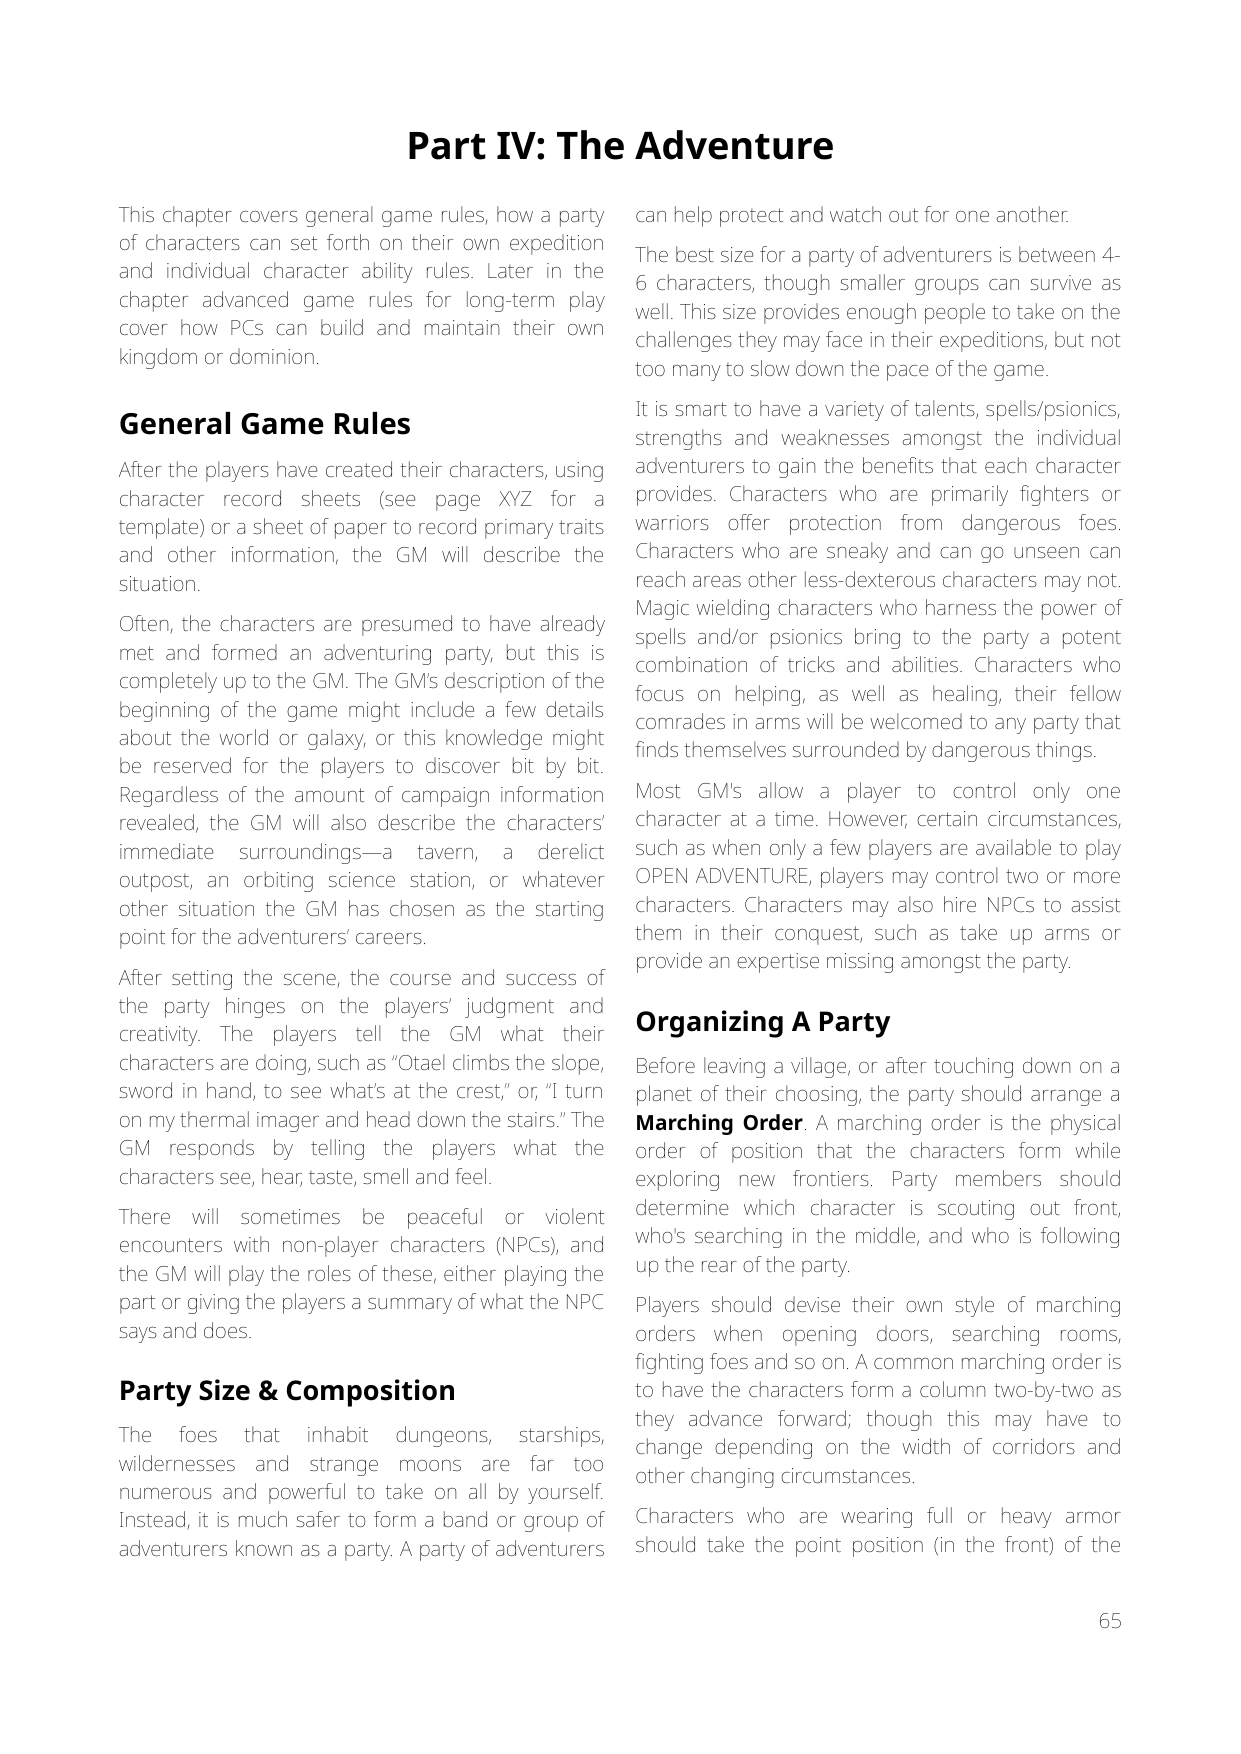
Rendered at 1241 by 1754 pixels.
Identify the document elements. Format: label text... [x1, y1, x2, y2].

text After the players have created their characters, using character record sheets (see page XYZ for a template) or a sheet of paper to record primary traits and other information, the GM will describe the situation. [118, 455, 605, 597]
text can help protect and watch out for one another. [635, 200, 1122, 228]
text It is smart to have a variety of talents, spells/psionics, strengths and weaknesses amongst the individual adventurers to gain the benefits that each character provides. Characters who are primarily fighters or warriors offer protection from dangerous foes. Characters who are sneaky and can go unseen can reach areas other less-dexterous characters may not. Magic wielding characters who harness the power of spells and/or psionics bring to the party a potent combination of tricks and abilities. Characters who focus on helping, as well as healing, their fellow comrades in arms will be welcomed to any party that finds themselves surrounded by dangerous things. [635, 394, 1122, 764]
subtitle General Game Rules [118, 403, 605, 443]
text Players should devise their own style of marching orders when opening doors, searching rooms, fighting foes and so on. A common marching order is to have the characters form a column two-by-two as they advance forward; though this may have to change depending on the width of corridors and other changing circumstances. [635, 1290, 1122, 1489]
text There will sometimes be peaceful or violent encounters with non-player characters (NPCs), and the GM will play the roles of these, either playing the part or giving the players a summary of what the NPC says and does. [118, 1202, 605, 1344]
text Characters who are wearing full or heavy armor should take the point position (in the front) of the [635, 1501, 1122, 1558]
text The best size for a party of adventurers is between 4-6 characters, though smaller groups can survive as well. This size provides enough people to take on the challenges they may face in their expeditions, but not too many to slow down the pace of the game. [635, 240, 1122, 382]
text Organizing A Party [635, 1002, 1122, 1039]
text Before leaving a village, or after touching down on a planet of their choosing, the party should arrange a Marching Order. A marching order is the physical order of position that the characters form while exploring new frontiers. Party members should determine which character is scouting out front, who's searching in the middle, and who is following up the rear of the party. [635, 1051, 1122, 1278]
text The foes that inhabit dungeons, starships, wildernesses and strange moons are far too numerous and powerful to take on all by yourself. Instead, it is much safer to form a band or group of adventurers known as a party. A party of adventurers [118, 1420, 605, 1562]
text Party Size & Composition [118, 1371, 605, 1408]
text Most GM's allow a player to control only one character at a time. However, certain circumstances, such as when only a few players are available to play OPEN ADVENTURE, players may control two or more characters. Characters may also hire NPCs to assist them in their conquest, such as take up arms or provide an expertise missing amongst the party. [635, 776, 1122, 975]
text Often, the characters are presumed to have already met and formed an adventuring party, but this is completely up to the GM. The GM’s description of the beginning of the game might include a few details about the world or galaxy, or this knowledge might be reserved for the players to discover bit by bit. Regardless of the amount of campaign information revealed, the GM will also describe the characters’ immediate surroundings—a tavern, a derelict outpost, an orbiting science station, or whatever other situation the GM has chosen as the starting point for the adventurers’ careers. [118, 609, 605, 951]
text After setting the scene, the course and success of the party hinges on the players’ judgment and creativity. The players tell the GM what their characters are doing, such as “Otael climbs the slope, sword in hand, to see what’s at the crest,” or, “I turn on my thermal imager and head down the stairs.” The GM responds by telling the players what the characters see, hear, taste, smell and feel. [118, 963, 605, 1190]
text This chapter covers general game rules, how a party of characters can set forth on their own expedition and individual character ability rules. Later in the chapter advanced game rules for long-term play cover how PCs can build and maintain their own kingdom or dominion. [118, 200, 605, 370]
